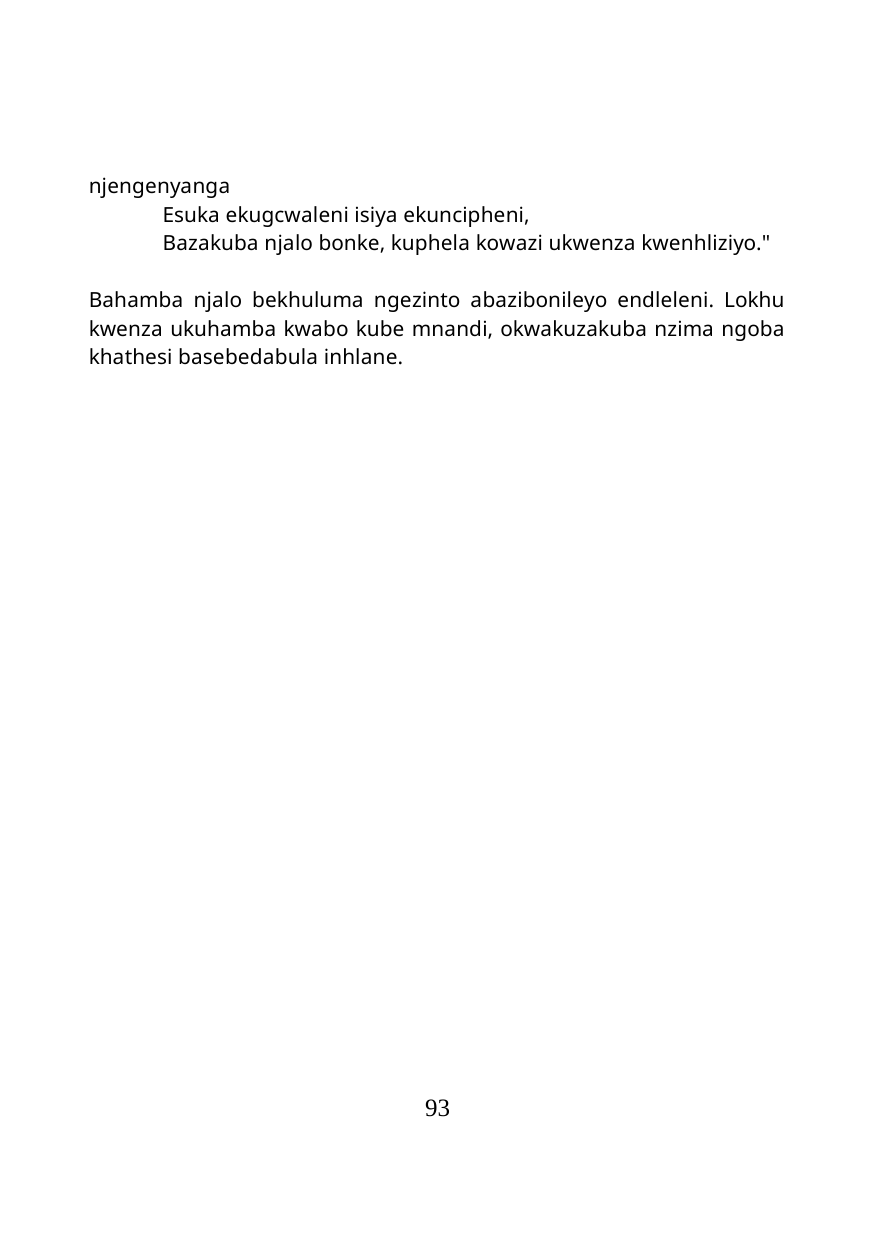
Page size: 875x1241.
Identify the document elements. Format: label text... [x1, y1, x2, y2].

text njengenyanga [88, 171, 786, 200]
text Bazakuba njalo bonke, kuphela kowazi ukwenza kwenhliziyo." [88, 228, 786, 257]
text Esuka ekugcwaleni isiya ekuncipheni, [88, 200, 786, 228]
text Bahamba njalo bekhuluma ngezinto abazibonileyo endleleni. Lokhu kwenza ukuhamba kwabo kube mnandi, okwakuzakuba nzima ngoba khathesi basebedabula inhlane. [88, 285, 786, 371]
